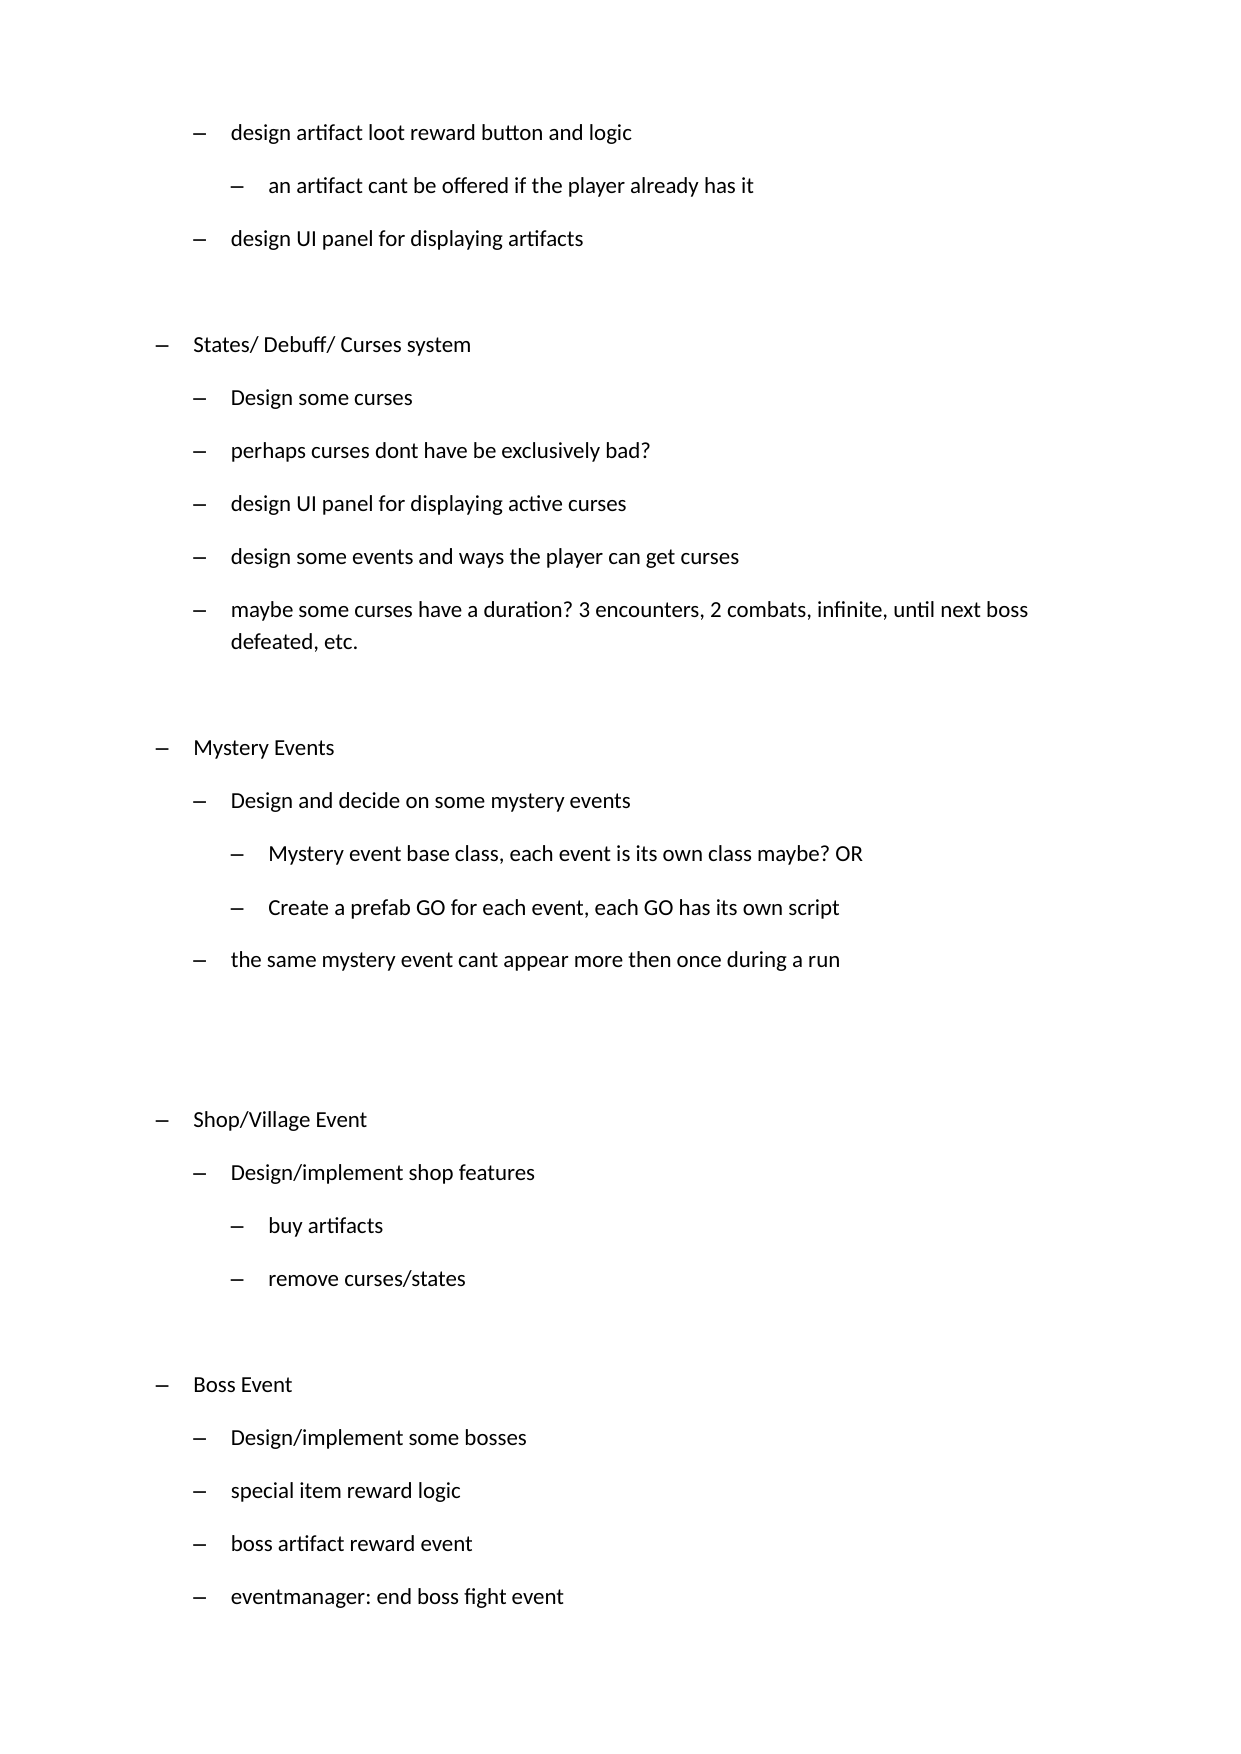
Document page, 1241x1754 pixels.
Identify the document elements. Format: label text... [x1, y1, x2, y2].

list Create a prefab GO for each event, each GO has its own script [231, 893, 1122, 921]
list design UI panel for displaying artifacts [193, 224, 1122, 252]
list the same mystery event cant appear more then once during a run [193, 946, 1122, 974]
list Design/implement some bosses [193, 1423, 1122, 1451]
list Design/implement shop features [193, 1158, 1122, 1186]
list eventmanager: end boss fight event [193, 1582, 1122, 1610]
list design some events and ways the player can get curses [193, 542, 1122, 570]
list design UI panel for displaying active curses [193, 489, 1122, 517]
list Design and decide on some mystery events [193, 787, 1122, 814]
list Mystery event base class, each event is its own class maybe? OR [231, 839, 1122, 868]
list remove curses/states [231, 1264, 1122, 1292]
list perhaps curses dont have be exclusively bad? [193, 436, 1122, 464]
list buy artifacts [231, 1211, 1122, 1239]
list boss artifact reward event [193, 1529, 1122, 1557]
list Shop/Village Event [156, 1105, 1122, 1133]
list Boss Event [156, 1370, 1122, 1398]
list an artifact cant be offered if the player already has it [231, 171, 1122, 199]
list design artifact loot reward button and logic [193, 118, 1122, 146]
list special item reward logic [193, 1476, 1122, 1504]
list maybe some curses have a duration? 3 encounters, 2 combats, infinite, until next boss defeated, etc. [193, 595, 1122, 656]
list Design some curses [193, 383, 1122, 411]
list Mystery Events [156, 733, 1122, 762]
list States/ Debuff/ Curses system [156, 330, 1122, 358]
